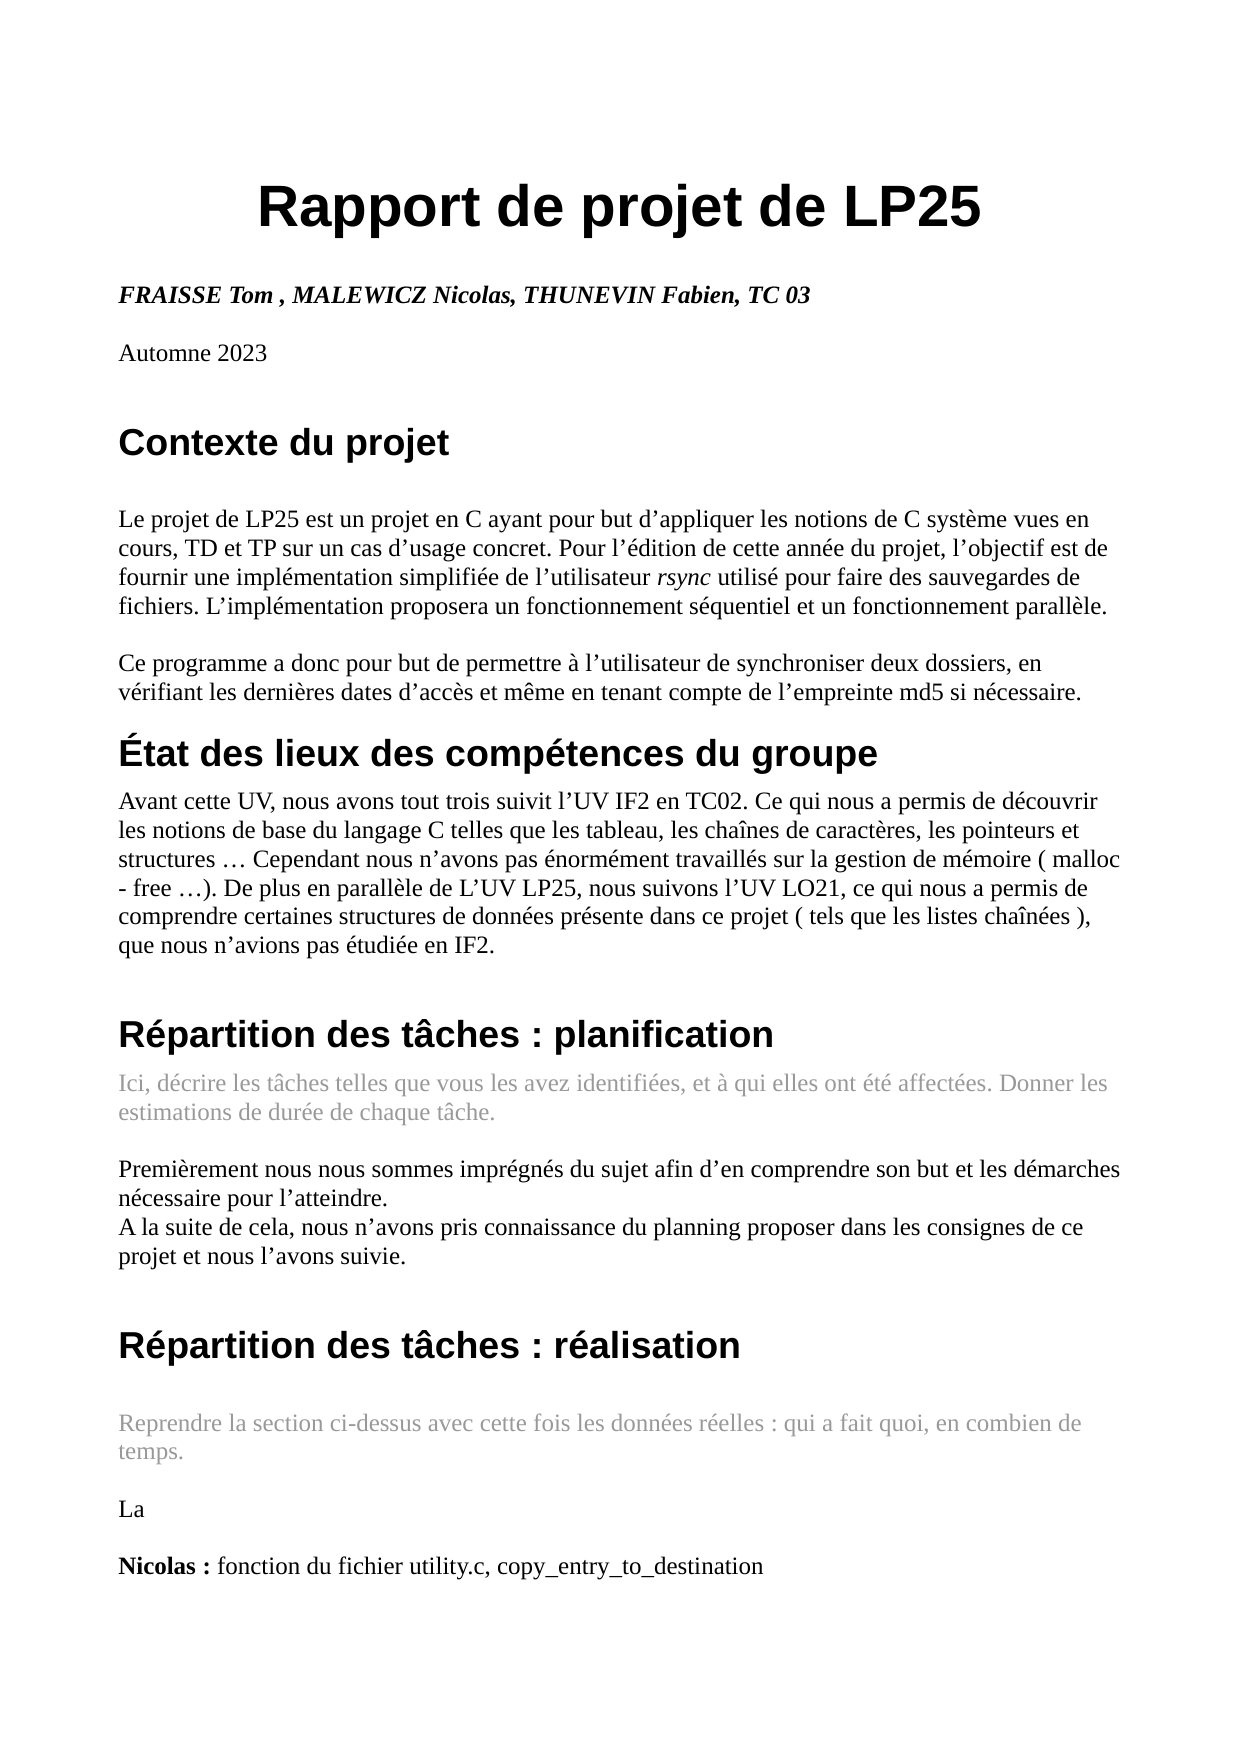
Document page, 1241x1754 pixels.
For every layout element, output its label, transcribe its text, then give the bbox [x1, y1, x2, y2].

subtitle Contexte du projet [118, 420, 1122, 463]
text Nicolas : fonction du fichier utility.c, copy_entry_to_destination [118, 1551, 1122, 1580]
text Le projet de LP25 est un projet en C ayant pour but d’appliquer les notions de C système vues en cours, TD et TP sur un cas d’usage concret. Pour l’édition de cette année du projet, l’objectif est de fournir une implémentation simplifiée de l’utilisateur rsync utilisé pour faire des sauvegardes de fichiers. L’implémentation proposera un fonctionnement séquentiel et un fonctionnement parallèle. [118, 504, 1122, 619]
subtitle État des lieux des compétences du groupe [118, 731, 1122, 774]
text Premièrement nous nous sommes imprégnés du sujet afin d’en comprendre son but et les démarches nécessaire pour l’atteindre. [118, 1154, 1122, 1212]
subtitle Répartition des tâches : planification [118, 1013, 1122, 1056]
text Automne 2023 [118, 338, 1122, 366]
text Avant cette UV, nous avons tout trois suivit l’UV IF2 en TC02. Ce qui nous a permis de découvrir les notions de base du langage C telles que les tableau, les chaînes de caractères, les pointeurs et structures … Cependant nous n’avons pas énormément travaillés sur la gestion de mémoire ( malloc - free …). De plus en parallèle de L’UV LP25, nous suivons l’UV LO21, ce qui nous a permis de comprendre certaines structures de données présente dans ce projet ( tels que les listes chaînées ), que nous n’avions pas étudiée en IF2. [118, 786, 1122, 959]
text A la suite de cela, nous n’avons pris connaissance du planning proposer dans les consignes de ce projet et nous l’avons suivie. [118, 1212, 1122, 1269]
subtitle Répartition des tâches : réalisation [118, 1323, 1122, 1366]
title Rapport de projet de LP25 [118, 172, 1122, 239]
text Ici, décrire les tâches telles que vous les avez identifiées, et à qui elles ont été affectées. Donner les estimations de durée de chaque tâche. [118, 1068, 1122, 1126]
text Reprendre la section ci-dessus avec cette fois les données réelles : qui a fait quoi, en combien de temps. [118, 1408, 1122, 1465]
text FRAISSE Tom , MALEWICZ Nicolas, THUNEVIN Fabien, TC 03 [118, 280, 1122, 309]
text La [118, 1494, 1122, 1523]
text Ce programme a donc pour but de permettre à l’utilisateur de synchroniser deux dossiers, en vérifiant les dernières dates d’accès et même en tenant compte de l’empreinte md5 si nécessaire. [118, 648, 1122, 706]
